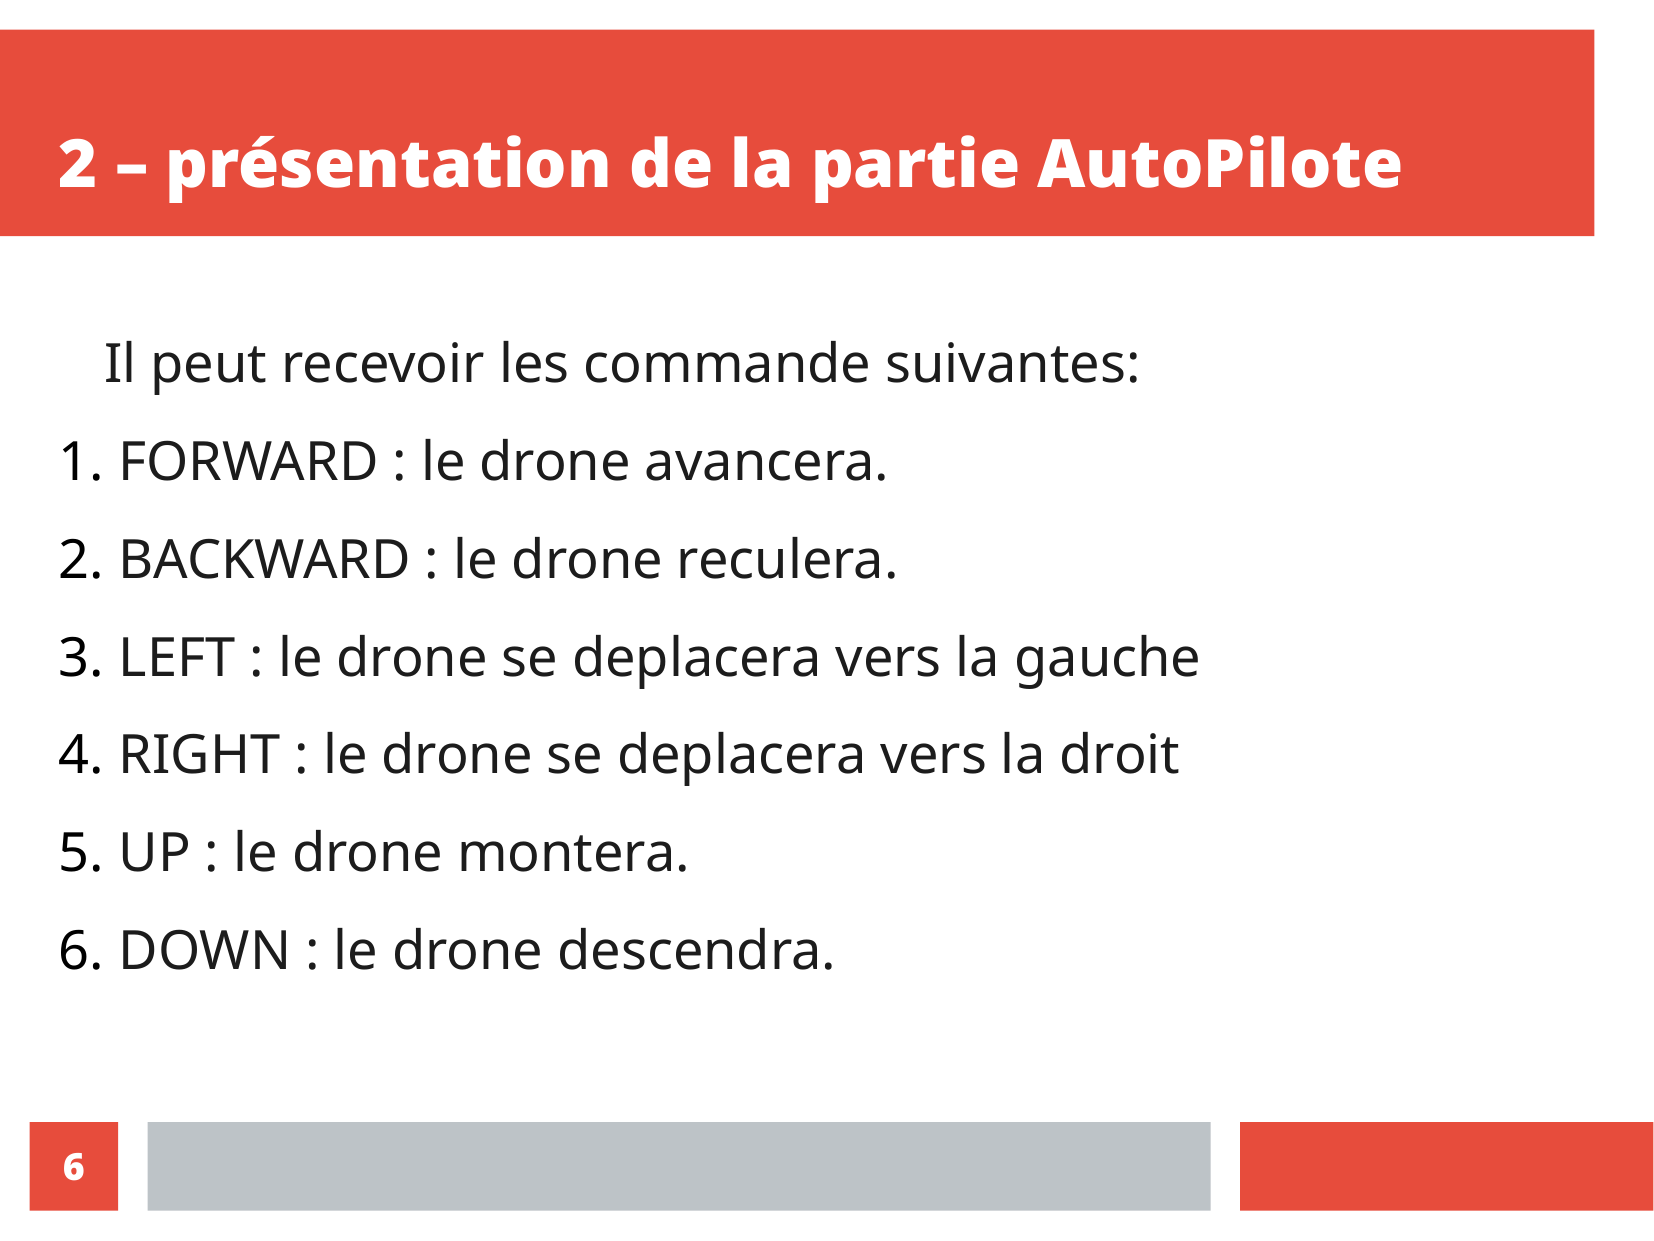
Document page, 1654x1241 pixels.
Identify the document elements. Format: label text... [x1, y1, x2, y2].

title 2 – présentation de la partie AutoPilote [59, 59, 1595, 207]
list Il peut recevoir les commande suivantes: FORWARD : le drone avancera. BACKWARD : le drone reculera. LEFT : le drone se deplacera vers la gauche RIGHT : le drone se deplacera vers la droit UP : le drone montera. DOWN : le drone descendra. [59, 324, 1565, 1093]
